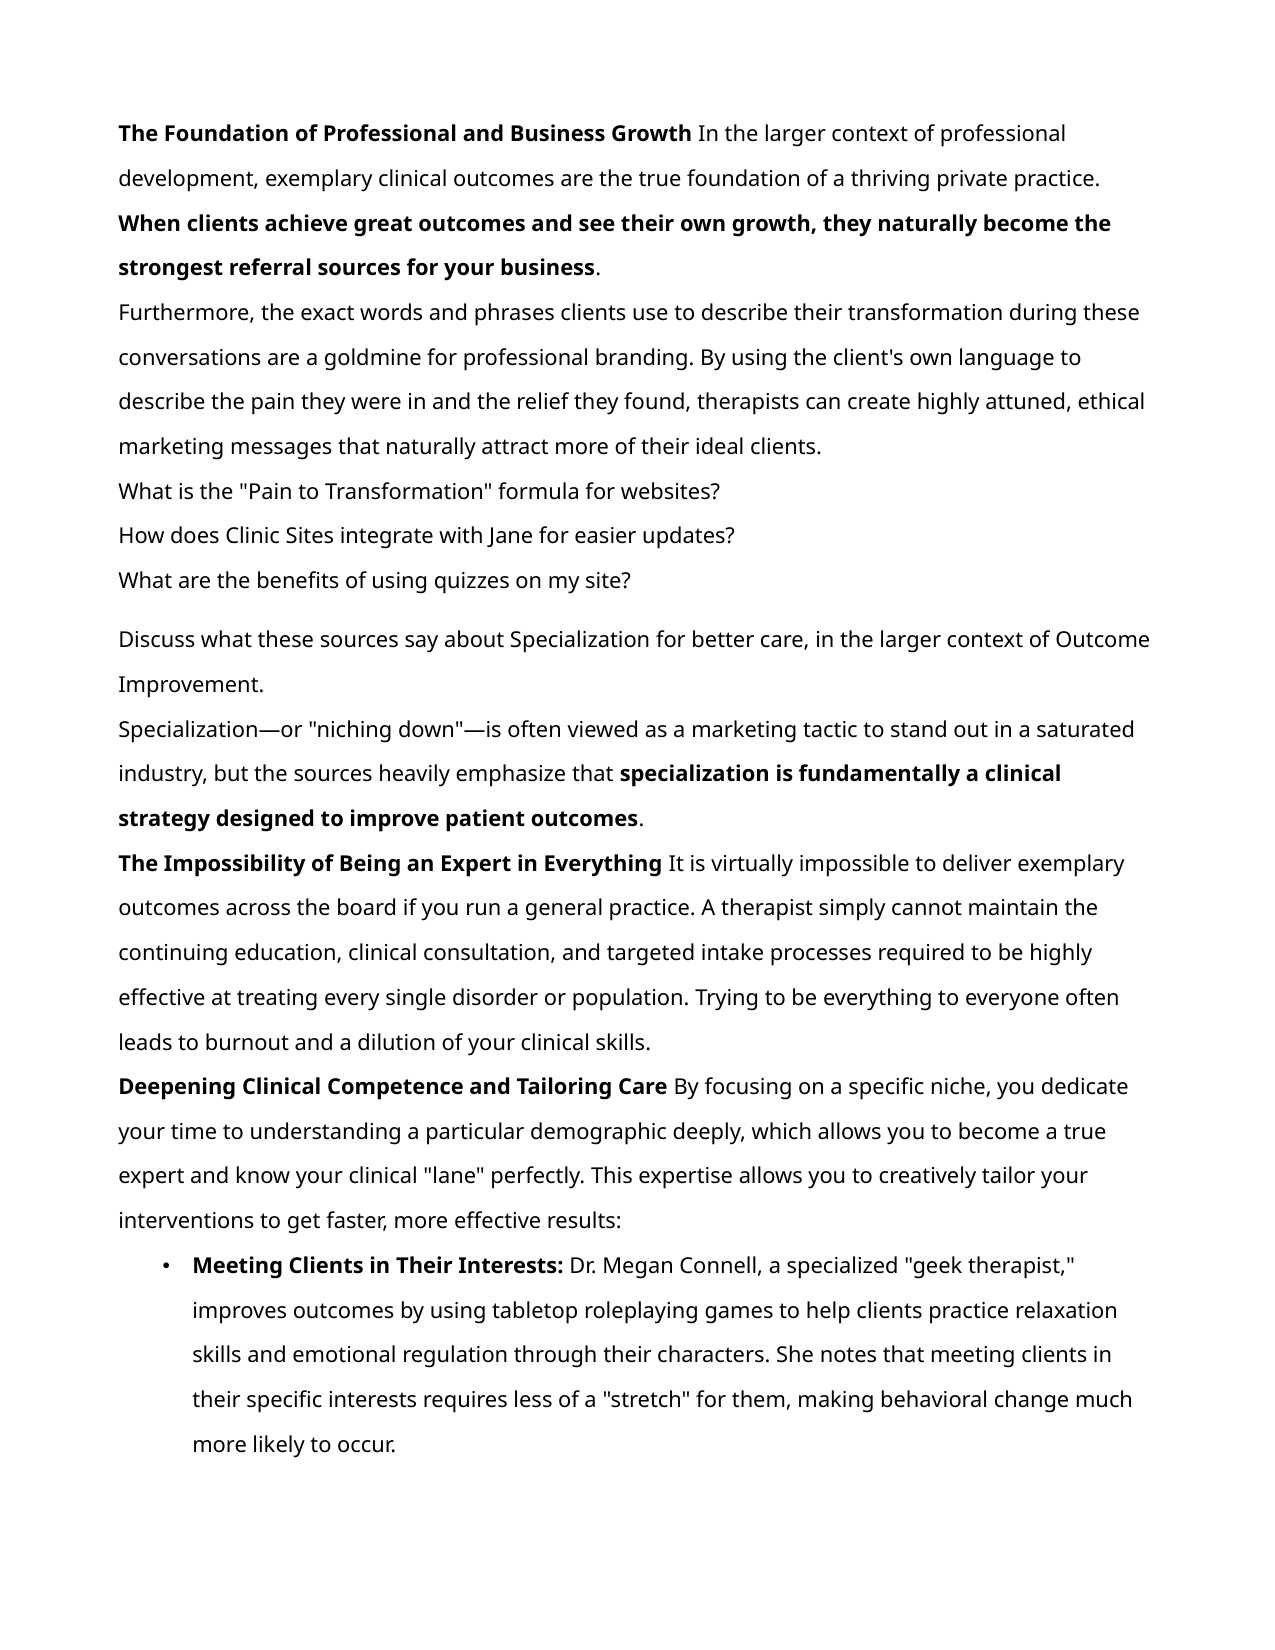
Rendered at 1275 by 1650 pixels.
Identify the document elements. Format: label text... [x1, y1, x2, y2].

text Furthermore, the exact words and phrases clients use to describe their transformation during these conversations are a goldmine for professional branding. By using the client's own language to describe the pain they were in and the relief they found, therapists can create highly attuned, ethical marketing messages that naturally attract more of their ideal clients. [118, 297, 1157, 461]
text Deepening Clinical Competence and Tailoring Care By focusing on a specific niche, you dedicate your time to understanding a particular demographic deeply, which allows you to become a true expert and know your clinical "lane" perfectly. This expertise allows you to creatively tailor your interventions to get faster, more effective results: [118, 1071, 1157, 1235]
text How does Clinic Sites integrate with Jane for easier updates? [118, 520, 1157, 550]
text Discuss what these sources say about Specialization for better care, in the larger context of Outcome Improvement. [118, 624, 1157, 699]
text Specialization—or "niching down"—is often viewed as a marketing tactic to stand out in a saturated industry, but the sources heavily emphasize that specialization is fundamentally a clinical strategy designed to improve patient outcomes. [118, 714, 1157, 833]
list Meeting Clients in Their Interests: Dr. Megan Connell, a specialized "geek therapist," improves outcomes by using tabletop roleplaying games to help clients practice relaxation skills and emotional regulation through their characters. She notes that meeting clients in their specific interests requires less of a "stretch" for them, making behavioral change much more likely to occur. [162, 1250, 1157, 1458]
text The Foundation of Professional and Business Growth In the larger context of professional development, exemplary clinical outcomes are the true foundation of a thriving private practice. When clients achieve great outcomes and see their own growth, they naturally become the strongest referral sources for your business. [118, 118, 1157, 282]
text The Impossibility of Being an Expert in Everything It is virtually impossible to deliver exemplary outcomes across the board if you run a general practice. A therapist simply cannot maintain the continuing education, clinical consultation, and targeted intake processes required to be highly effective at treating every single disorder or population. Trying to be everything to everyone often leads to burnout and a dilution of your clinical skills. [118, 848, 1157, 1056]
text What are the benefits of using quizzes on my site? [118, 565, 1157, 595]
text What is the "Pain to Transformation" formula for websites? [118, 476, 1157, 505]
